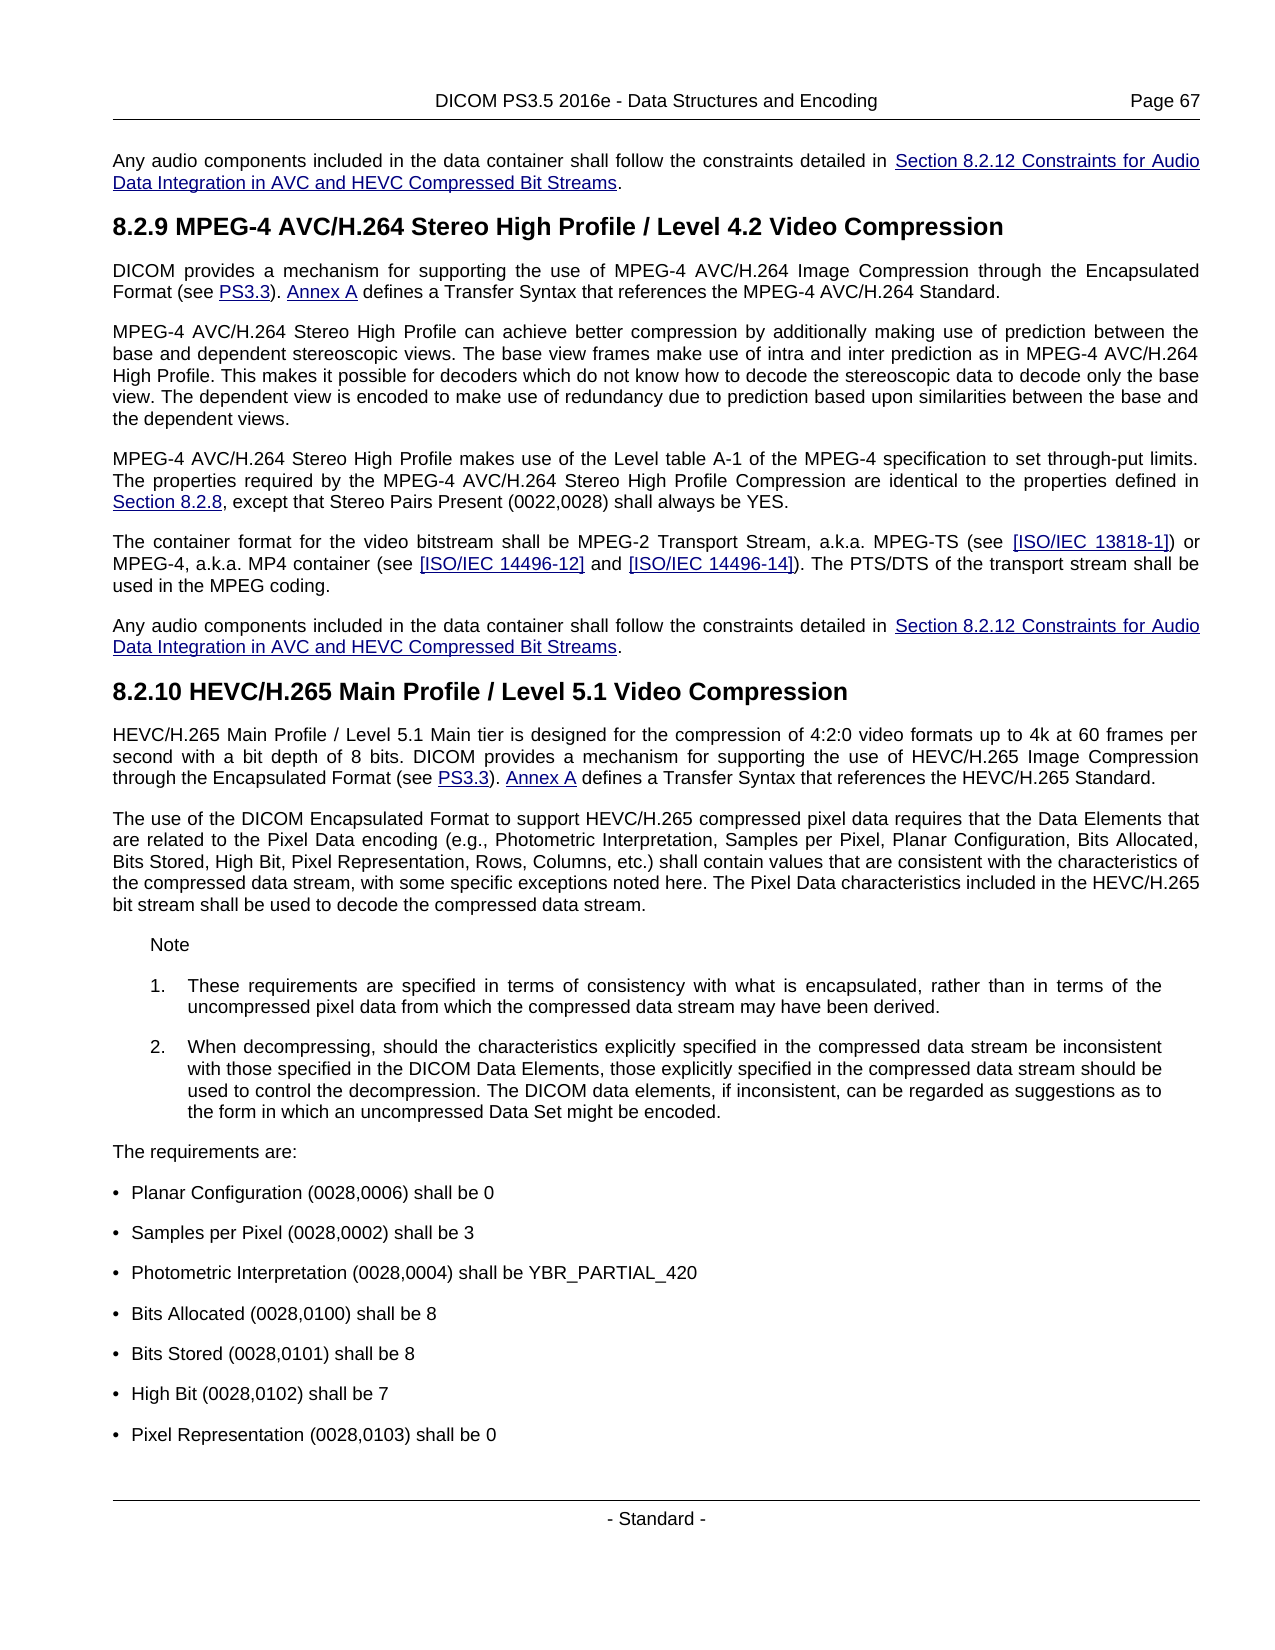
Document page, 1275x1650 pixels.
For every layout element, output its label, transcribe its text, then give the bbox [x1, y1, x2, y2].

text The container format for the video bitstream shall be MPEG-2 Transport Stream, a.k.a. MPEG-TS (see [ISO/IEC 13818-1]) or MPEG-4, a.k.a. MP4 container (see [ISO/IEC 14496-12] and [ISO/IEC 14496-14]). The PTS/DTS of the transport stream shall be used in the MPEG coding. [112, 531, 1200, 596]
text Note [150, 934, 1162, 956]
list When decompressing, should the characteristics explicitly specified in the compressed data stream be inconsistent with those specified in the DICOM Data Elements, those explicitly specified in the compressed data stream should be used to control the decompression. The DICOM data elements, if inconsistent, can be regarded as suggestions as to the form in which an uncompressed Data Set might be encoded. [150, 1036, 1162, 1122]
list Bits Stored (0028,0101) shall be 8 [112, 1343, 1200, 1364]
list Planar Configuration (0028,0006) shall be 0 [112, 1182, 1200, 1203]
list Photometric Interpretation (0028,0004) shall be YBR_PARTIAL_420 [112, 1262, 1200, 1284]
text HEVC/H.265 Main Profile / Level 5.1 Main tier is designed for the compression of 4:2:0 video formats up to 4k at 60 frames per second with a bit depth of 8 bits. DICOM provides a mechanism for supporting the use of HEVC/H.265 Image Compression through the Encapsulated Format (see PS3.3). Annex A defines a Transfer Syntax that references the HEVC/H.265 Standard. [112, 724, 1200, 789]
text MPEG-4 AVC/H.264 Stereo High Profile makes use of the Level table A-1 of the MPEG-4 specification to set through-put limits. The properties required by the MPEG-4 AVC/H.264 Stereo High Profile Compression are identical to the properties defined in Section 8.2.8, except that Stereo Pairs Present (0022,0028) shall always be YES. [112, 448, 1200, 512]
text MPEG-4 AVC/H.264 Stereo High Profile can achieve better compression by additionally making use of prediction between the base and dependent stereoscopic views. The base view frames make use of intra and inter prediction as in MPEG-4 AVC/H.264 High Profile. This makes it possible for decoders which do not know how to decode the stereoscopic data to decode only the base view. The dependent view is encoded to make use of redundancy due to prediction based upon similarities between the base and the dependent views. [112, 321, 1200, 429]
text DICOM provides a mechanism for supporting the use of MPEG-4 AVC/H.264 Image Compression through the Encapsulated Format (see PS3.3). Annex A defines a Transfer Syntax that references the MPEG-4 AVC/H.264 Standard. [112, 259, 1200, 302]
list High Bit (0028,0102) shall be 7 [112, 1383, 1200, 1405]
text 8.2.9 MPEG-4 AVC/H.264 Stereo High Profile / Level 4.2 Video Compression [112, 212, 1200, 241]
text 8.2.10 HEVC/H.265 Main Profile / Level 5.1 Video Compression [112, 677, 1200, 705]
list Samples per Pixel (0028,0002) shall be 3 [112, 1222, 1200, 1243]
text Any audio components included in the data container shall follow the constraints detailed in Section 8.2.12 Constraints for Audio Data Integration in AVC and HEVC Compressed Bit Streams. [112, 150, 1200, 193]
text The use of the DICOM Encapsulated Format to support HEVC/H.265 compressed pixel data requires that the Data Elements that are related to the Pixel Data encoding (e.g., Photometric Interpretation, Samples per Pixel, Planar Configuration, Bits Allocated, Bits Stored, High Bit, Pixel Representation, Rows, Columns, etc.) shall contain values that are consistent with the characteristics of the compressed data stream, with some specific exceptions noted here. The Pixel Data characteristics included in the HEVC/H.265 bit stream shall be used to decode the compressed data stream. [112, 807, 1200, 915]
list Pixel Representation (0028,0103) shall be 0 [112, 1423, 1200, 1445]
list Bits Allocated (0028,0100) shall be 8 [112, 1302, 1200, 1324]
text The requirements are: [112, 1141, 1200, 1163]
text Any audio components included in the data container shall follow the constraints detailed in Section 8.2.12 Constraints for Audio Data Integration in AVC and HEVC Compressed Bit Streams. [112, 615, 1200, 658]
list These requirements are specified in terms of consistency with what is encapsulated, rather than in terms of the uncompressed pixel data from which the compressed data stream may have been derived. [150, 974, 1162, 1017]
